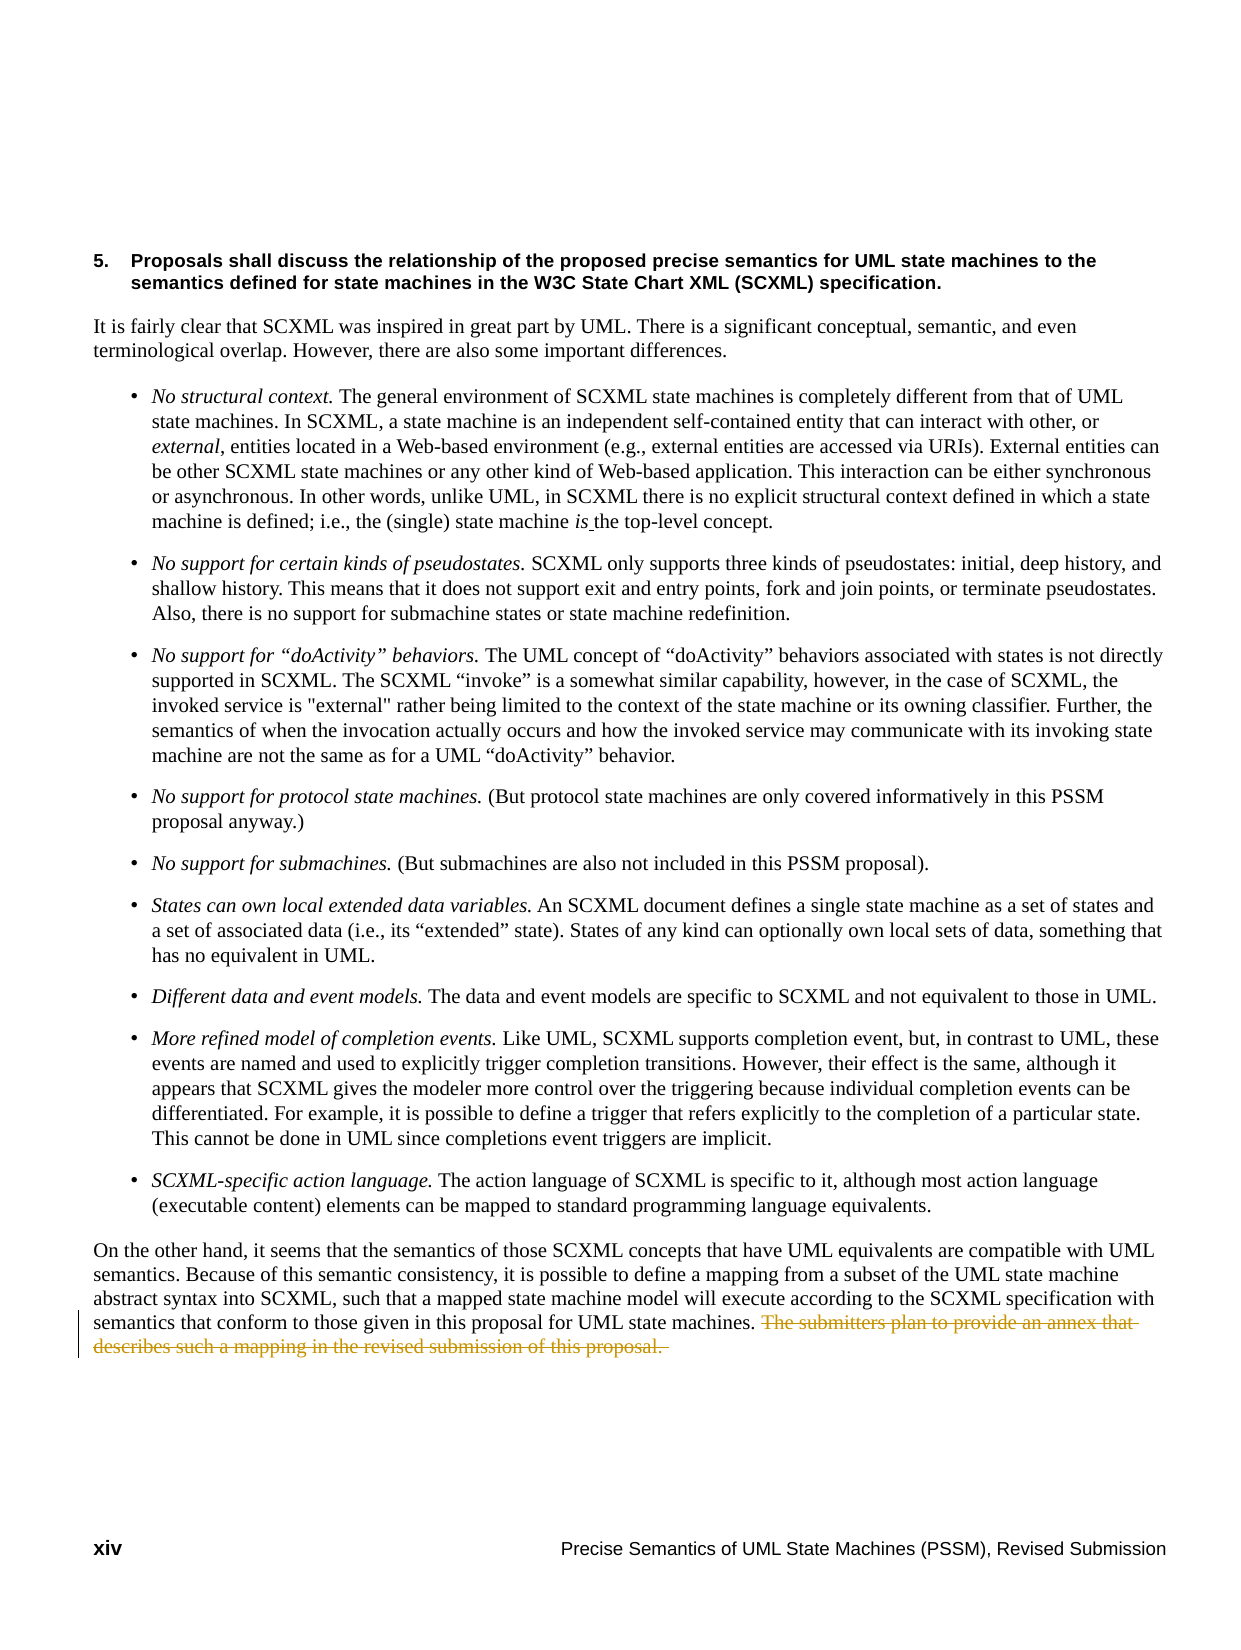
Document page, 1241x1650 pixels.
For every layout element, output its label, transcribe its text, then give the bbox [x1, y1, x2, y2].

list States can own local extended data variables. An SCXML document defines a single state machine as a set of states and a set of associated data (i.e., its “extended” state). States of any kind can optionally own local sets of data, something that has no equivalent in UML. [131, 892, 1164, 967]
list SCXML-specific action language. The action language of SCXML is specific to it, although most action language (executable content) elements can be mapped to standard programming language equivalents. [131, 1167, 1164, 1217]
subtitle Proposals shall discuss the relationship of the proposed precise semantics for UML state machines to the semantics defined for state machines in the W3C State Chart XML (SCXML) specification. [93, 250, 1164, 293]
text On the other hand, it seems that the semantics of those SCXML concepts that have UML equivalents are compatible with UML semantics. Because of this semantic consistency, it is possible to define a mapping from a subset of the UML state machine abstract syntax into SCXML, such that a mapped state machine model will execute according to the SCXML specification with semantics that conform to those given in this proposal for UML state machines. [93, 1238, 1164, 1358]
list No structural context. The general environment of SCXML state machines is completely different from that of UML state machines. In SCXML, a state machine is an independent self-contained entity that can interact with other, or external, entities located in a Web-based environment (e.g., external entities are accessed via URIs). External entities can be other SCXML state machines or any other kind of Web-based application. This interaction can be either synchronous or asynchronous. In other words, unlike UML, in SCXML there is no explicit structural context defined in which a state machine is defined; i.e., the (single) state machine is the top-level concept. [131, 383, 1164, 533]
list No support for certain kinds of pseudostates. SCXML only supports three kinds of pseudostates: initial, deep history, and shallow history. This means that it does not support exit and entry points, fork and join points, or terminate pseudostates. Also, there is no support for submachine states or state machine redefinition. [131, 550, 1164, 625]
list No support for protocol state machines. (But protocol state machines are only covered informatively in this PSSM proposal anyway.) [131, 783, 1164, 833]
list No support for submachines. (But submachines are also not included in this PSSM proposal). [131, 850, 1164, 875]
list No support for “doActivity” behaviors. The UML concept of “doActivity” behaviors associated with states is not directly supported in SCXML. The SCXML “invoke” is a somewhat similar capability, however, in the case of SCXML, the invoked service is "external" rather being limited to the context of the state machine or its owning classifier. Further, the semantics of when the invocation actually occurs and how the invoked service may communicate with its invoking state machine are not the same as for a UML “doActivity” behavior. [131, 642, 1164, 767]
list Different data and event models. The data and event models are specific to SCXML and not equivalent to those in UML. [131, 983, 1164, 1008]
text It is fairly clear that SCXML was inspired in great part by UML. There is a significant conceptual, semantic, and even terminological overlap. However, there are also some important differences. [93, 314, 1164, 362]
list More refined model of completion events. Like UML, SCXML supports completion event, but, in contrast to UML, these events are named and used to explicitly trigger completion transitions. However, their effect is the same, although it appears that SCXML gives the modeler more control over the triggering because individual completion events can be differentiated. For example, it is possible to define a trigger that refers explicitly to the completion of a particular state. This cannot be done in UML since completions event triggers are implicit. [131, 1025, 1164, 1150]
